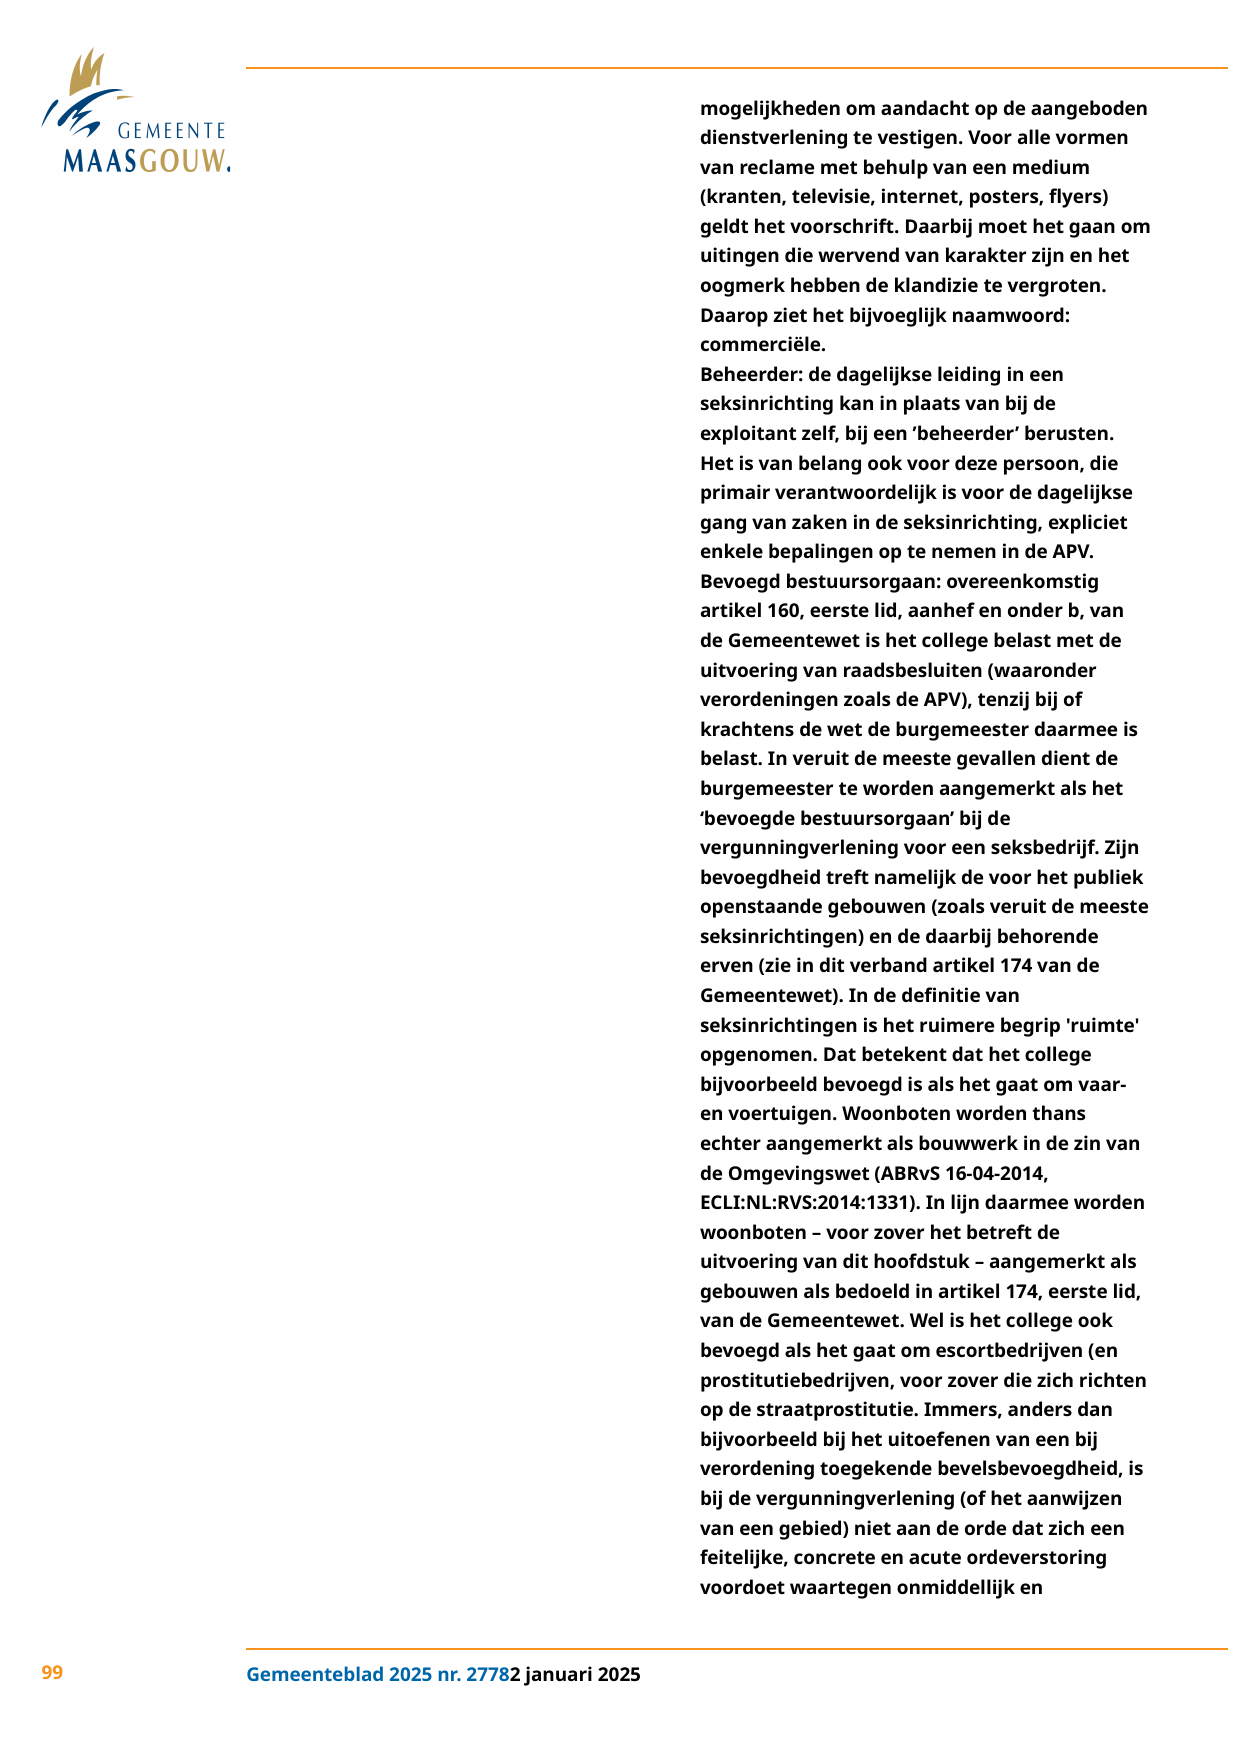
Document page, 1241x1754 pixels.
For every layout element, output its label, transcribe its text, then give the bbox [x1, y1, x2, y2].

picture [41, 47, 231, 172]
table_cell mogelijkheden om aandacht op de aangeboden dienstverlening te vestigen. Voor alle vormen van reclame met behulp van een medium (kranten, televisie, internet, posters, flyers) geldt het voorschrift. Daarbij moet het gaan om uitingen die wervend van karakter zijn en het oogmerk hebben de klandizie te vergroten. Daarop ziet het bijvoeglijk naamwoord: commerciële. Beheerder: de dagelijkse leiding in een seksinrichting kan in plaats van bij de exploitant zelf, bij een ’beheerder’ berusten. Het is van belang ook voor deze persoon, die primair verantwoordelijk is voor de dagelijkse gang van zaken in de seksinrichting, expliciet enkele bepalingen op te nemen in de APV. Bevoegd bestuursorgaan: overeenkomstig artikel 160, eerste lid, aanhef en onder b, van de Gemeentewet is het college belast met de uitvoering van raadsbesluiten (waaronder verordeningen zoals de APV), tenzij bij of krachtens de wet de burgemeester daarmee is belast. In veruit de meeste gevallen dient de burgemeester te worden aangemerkt als het ‘bevoegde bestuursorgaan’ bij de vergunningverlening voor een seksbedrijf. Zijn bevoegdheid treft namelijk de voor het publiek openstaande gebouwen (zoals veruit de meeste seksinrichtingen) en de daarbij behorende erven (zie in dit verband artikel 174 van de Gemeentewet). In de definitie van seksinrichtingen is het ruimere begrip 'ruimte' opgenomen. Dat betekent dat het college bijvoorbeeld bevoegd is als het gaat om vaar- en voertuigen. Woonboten worden thans echter aangemerkt als bouwwerk in de zin van de Omgevingswet (ABRvS 16-04-2014, ECLI:NL:RVS:2014:1331). In lijn daarmee worden woonboten – voor zover het betreft de uitvoering van dit hoofdstuk – aangemerkt als gebouwen als bedoeld in artikel 174, eerste lid, van de Gemeentewet. Wel is het college ook bevoegd als het gaat om escortbedrijven (en prostitutiebedrijven, voor zover die zich richten op de straatprostitutie. Immers, anders dan bijvoorbeeld bij het uitoefenen van een bij verordening toegekende bevelsbevoegdheid, is bij de vergunningverlening (of het aanwijzen van een gebied) niet aan de orde dat zich een feitelijke, concrete en acute ordeverstoring voordoet waartegen onmiddellijk en [700, 95, 1152, 1600]
table_cell [248, 95, 700, 1600]
